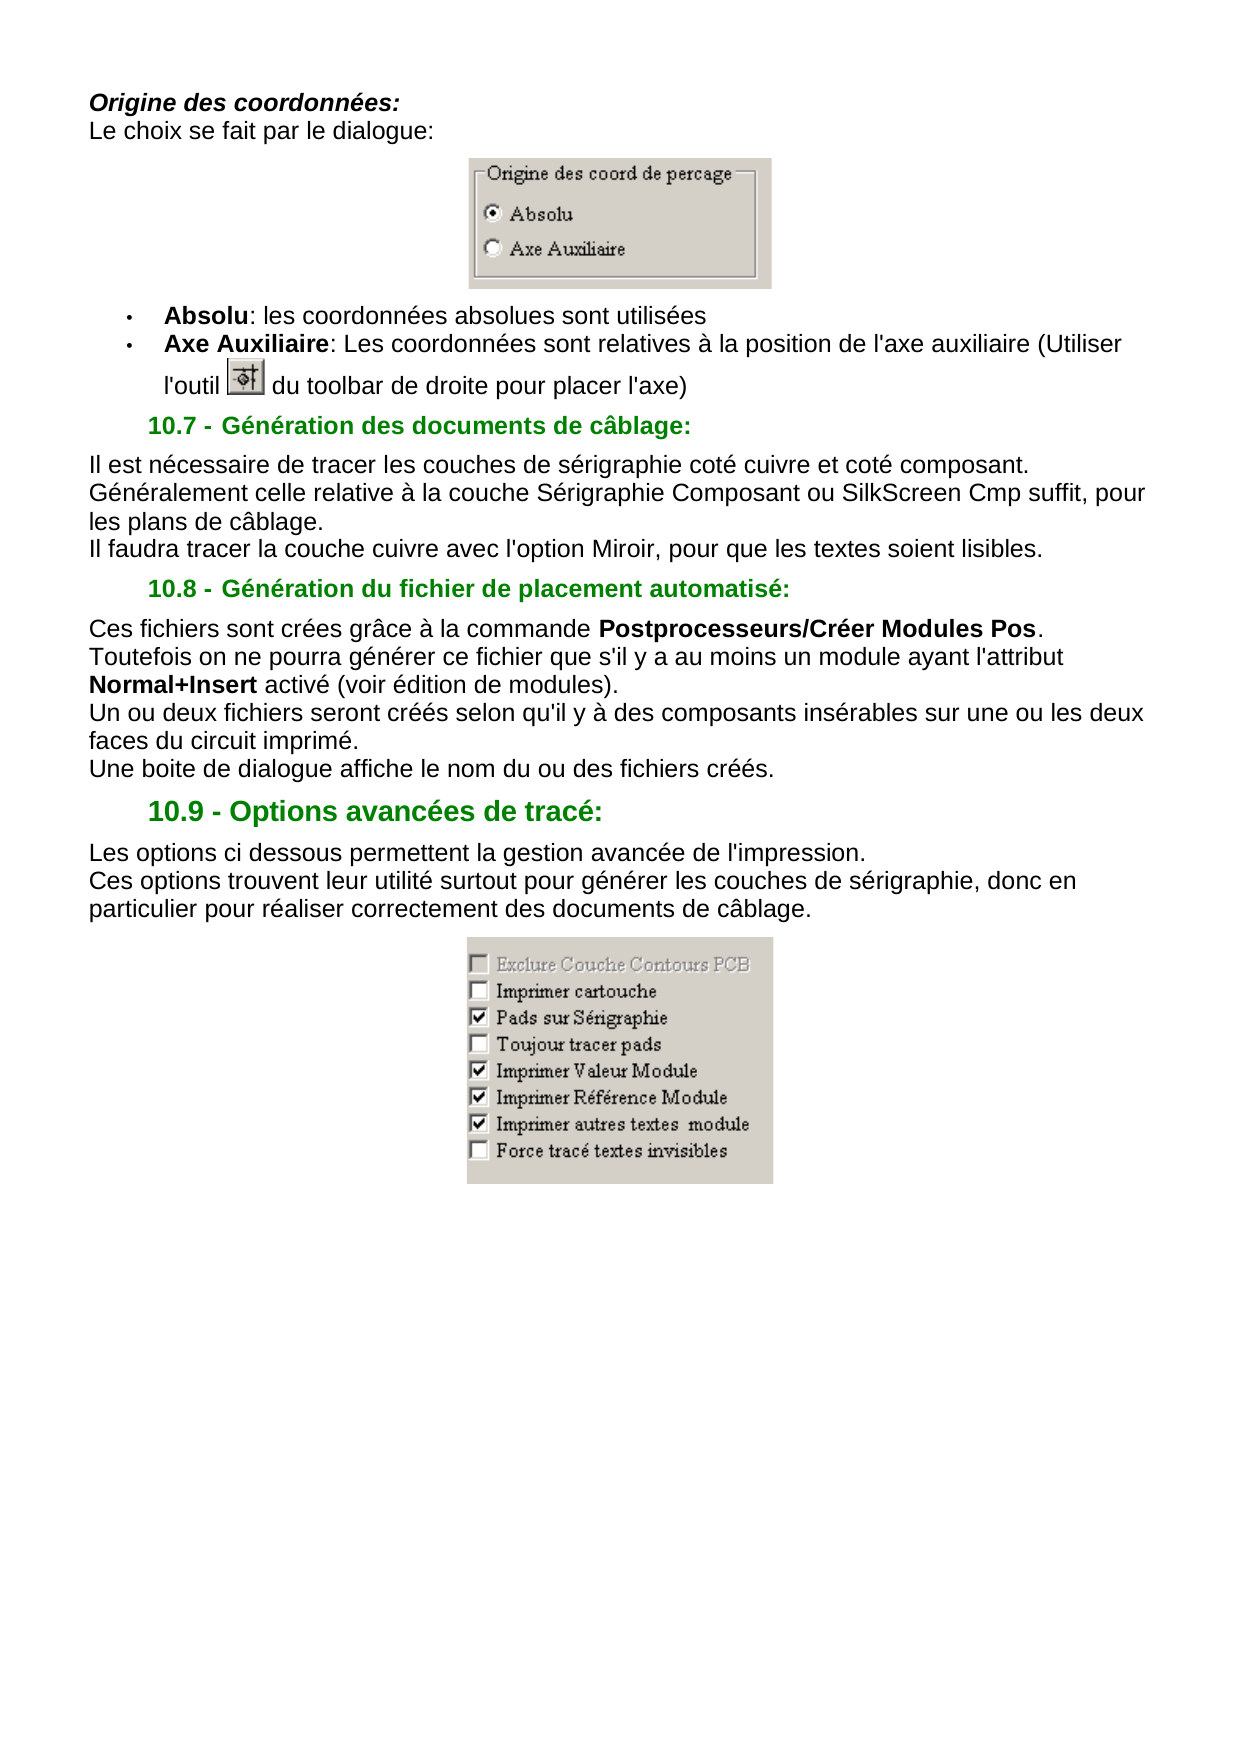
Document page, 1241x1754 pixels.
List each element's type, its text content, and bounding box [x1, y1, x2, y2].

subtitle Génération du fichier de placement automatisé: [148, 575, 1152, 603]
text Généralement celle relative à la couche Sérigraphie Composant ou SilkScreen Cmp suffit, pour les plans de câblage. [88, 479, 1152, 535]
subtitle Options avancées de tracé: [148, 795, 1152, 827]
text Il est nécessaire de tracer les couches de sérigraphie coté cuivre et coté composant. [88, 451, 1152, 479]
text Il faudra tracer la couche cuivre avec l'option Miroir, pour que les textes soient lisibles. [88, 535, 1152, 563]
picture [468, 158, 772, 289]
text Origine des coordonnées: [88, 88, 1152, 117]
text Un ou deux fichiers seront créés selon qu'il y à des composants insérables sur une ou les deux faces du circuit imprimé. [88, 699, 1152, 755]
text Le choix se fait par le dialogue: [88, 117, 1152, 144]
text Ces fichiers sont crées grâce à la commande Postprocesseurs/Créer Modules Pos. [88, 615, 1152, 643]
text Les options ci dessous permettent la gestion avancée de l'impression. [88, 839, 1152, 867]
picture [466, 937, 774, 1184]
list Axe Auxiliaire: Les coordonnées sont relatives à la position de l'axe auxiliaire (Utiliser l'outil du toolbar de droite pour placer l'axe) [126, 330, 1152, 400]
subtitle Génération des documents de câblage: [148, 412, 1152, 439]
picture [227, 358, 265, 395]
text Toutefois on ne pourra générer ce fichier que s'il y a au moins un module ayant l'attribut Normal+Insert activé (voir édition de modules). [88, 643, 1152, 699]
text Ces options trouvent leur utilité surtout pour générer les couches de sérigraphie, donc en particulier pour réaliser correctement des documents de câblage. [88, 867, 1152, 923]
text Une boite de dialogue affiche le nom du ou des fichiers créés. [88, 755, 1152, 783]
list Absolu: les coordonnées absolues sont utilisées [126, 302, 1152, 330]
